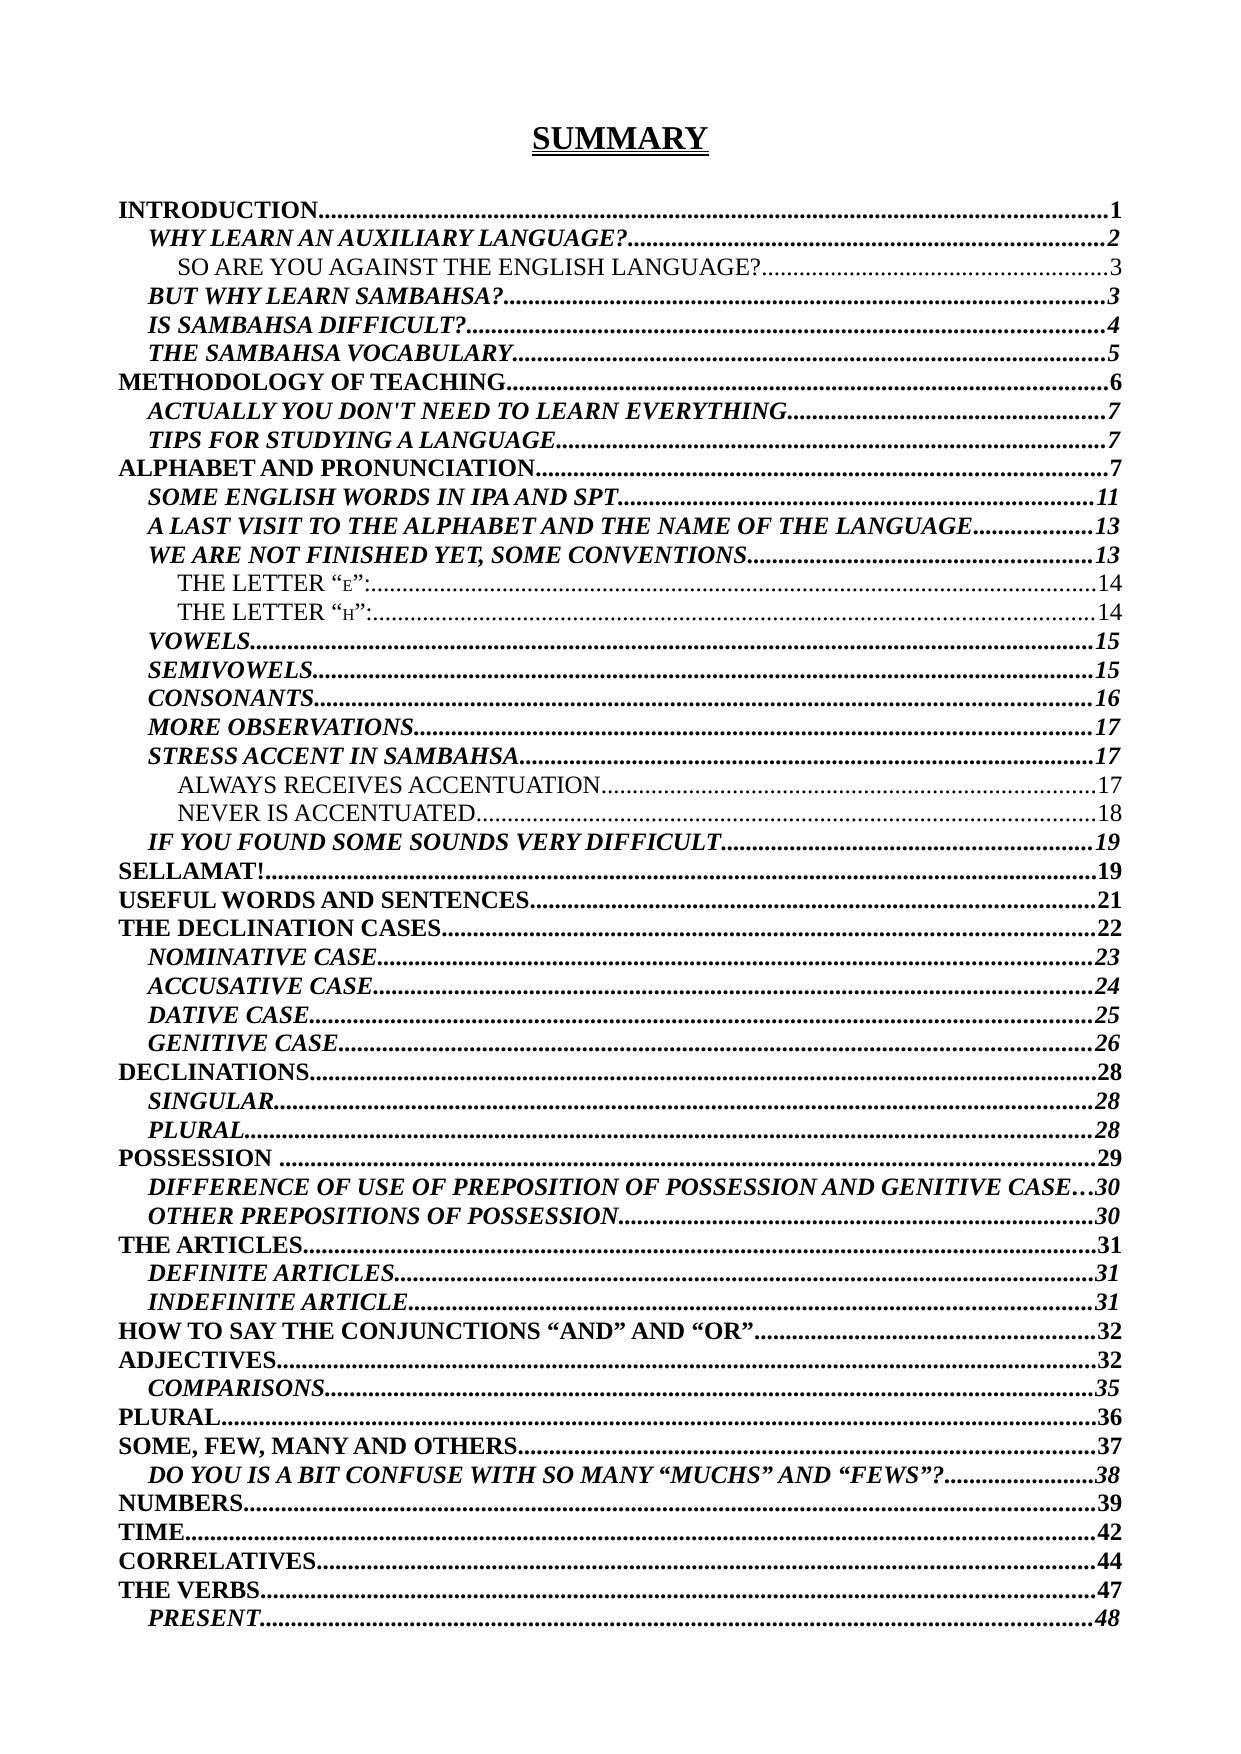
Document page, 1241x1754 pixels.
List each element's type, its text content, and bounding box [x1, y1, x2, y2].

text INDEFINITE ARTICLE 31 [148, 1287, 1122, 1316]
text ADJECTIVES 32 [118, 1345, 1122, 1373]
text INTRODUCTION 1 [118, 195, 1122, 223]
text THE ARTICLES 31 [118, 1230, 1122, 1258]
text SOME ENGLISH WORDS IN IPA AND SPT 11 [148, 482, 1122, 511]
text MORE OBSERVATIONS 17 [148, 712, 1122, 741]
text THE LETTER “e”: 14 [177, 568, 1122, 597]
text A LAST VISIT TO THE ALPHABET AND THE NAME OF THE LANGUAGE 13 [148, 511, 1122, 540]
text NEVER IS ACCENTUATED 18 [177, 798, 1122, 827]
text NOMINATIVE CASE 23 [148, 942, 1122, 971]
text DIFFERENCE OF USE OF PREPOSITION OF POSSESSION AND GENITIVE CASE 30 [148, 1172, 1122, 1201]
subtitle SUMMARY [118, 118, 1122, 156]
text METHODOLOGY OF TEACHING 6 [118, 367, 1122, 396]
text ALPHABET AND PRONUNCIATION 7 [118, 453, 1122, 482]
text THE SAMBAHSA VOCABULARY 5 [148, 338, 1122, 367]
text DO YOU IS A BIT CONFUSE WITH SO MANY “MUCHS” AND “FEWS”? 38 [148, 1460, 1122, 1488]
text SEMIVOWELS 15 [148, 655, 1122, 683]
text HOW TO SAY THE CONJUNCTIONS “AND” AND “OR” 32 [118, 1316, 1122, 1345]
text POSSESSION 29 [118, 1143, 1122, 1172]
text TIPS FOR STUDYING A LANGUAGE 7 [148, 425, 1122, 453]
text IF YOU FOUND SOME SOUNDS VERY DIFFICULT 19 [148, 827, 1122, 856]
text WE ARE NOT FINISHED YET, SOME CONVENTIONS 13 [148, 540, 1122, 568]
text BUT WHY LEARN SAMBAHSA? 3 [148, 281, 1122, 310]
text SINGULAR 28 [148, 1086, 1122, 1115]
text ACCUSATIVE CASE 24 [148, 971, 1122, 1000]
text WHY LEARN AN AUXILIARY LANGUAGE? 2 [148, 223, 1122, 252]
text COMPARISONS 35 [148, 1373, 1122, 1402]
text PLURAL 28 [148, 1115, 1122, 1143]
text SO ARE YOU AGAINST THE ENGLISH LANGUAGE? 3 [177, 252, 1122, 281]
text ACTUALLY YOU DON'T NEED TO LEARN EVERYTHING 7 [148, 396, 1122, 425]
text VOWELS 15 [148, 626, 1122, 655]
text PRESENT 48 [148, 1603, 1122, 1632]
text ALWAYS RECEIVES ACCENTUATION 17 [177, 770, 1122, 798]
text THE LETTER “h”: 14 [177, 597, 1122, 626]
text USEFUL WORDS AND SENTENCES 21 [118, 885, 1122, 913]
text GENITIVE CASE 26 [148, 1028, 1122, 1057]
text STRESS ACCENT IN SAMBAHSA 17 [148, 741, 1122, 770]
text TIME 42 [118, 1517, 1122, 1546]
text PLURAL 36 [118, 1402, 1122, 1431]
text DATIVE CASE 25 [148, 1000, 1122, 1028]
text DECLINATIONS 28 [118, 1057, 1122, 1086]
text THE DECLINATION CASES 22 [118, 913, 1122, 942]
text CORRELATIVES 44 [118, 1546, 1122, 1575]
text DEFINITE ARTICLES 31 [148, 1258, 1122, 1287]
text CONSONANTS 16 [148, 683, 1122, 712]
text SELLAMAT! 19 [118, 856, 1122, 885]
text OTHER PREPOSITIONS OF POSSESSION 30 [148, 1201, 1122, 1230]
text THE VERBS 47 [118, 1575, 1122, 1603]
text SOME, FEW, MANY AND OTHERS 37 [118, 1431, 1122, 1460]
text NUMBERS 39 [118, 1488, 1122, 1517]
text IS SAMBAHSA DIFFICULT? 4 [148, 310, 1122, 338]
